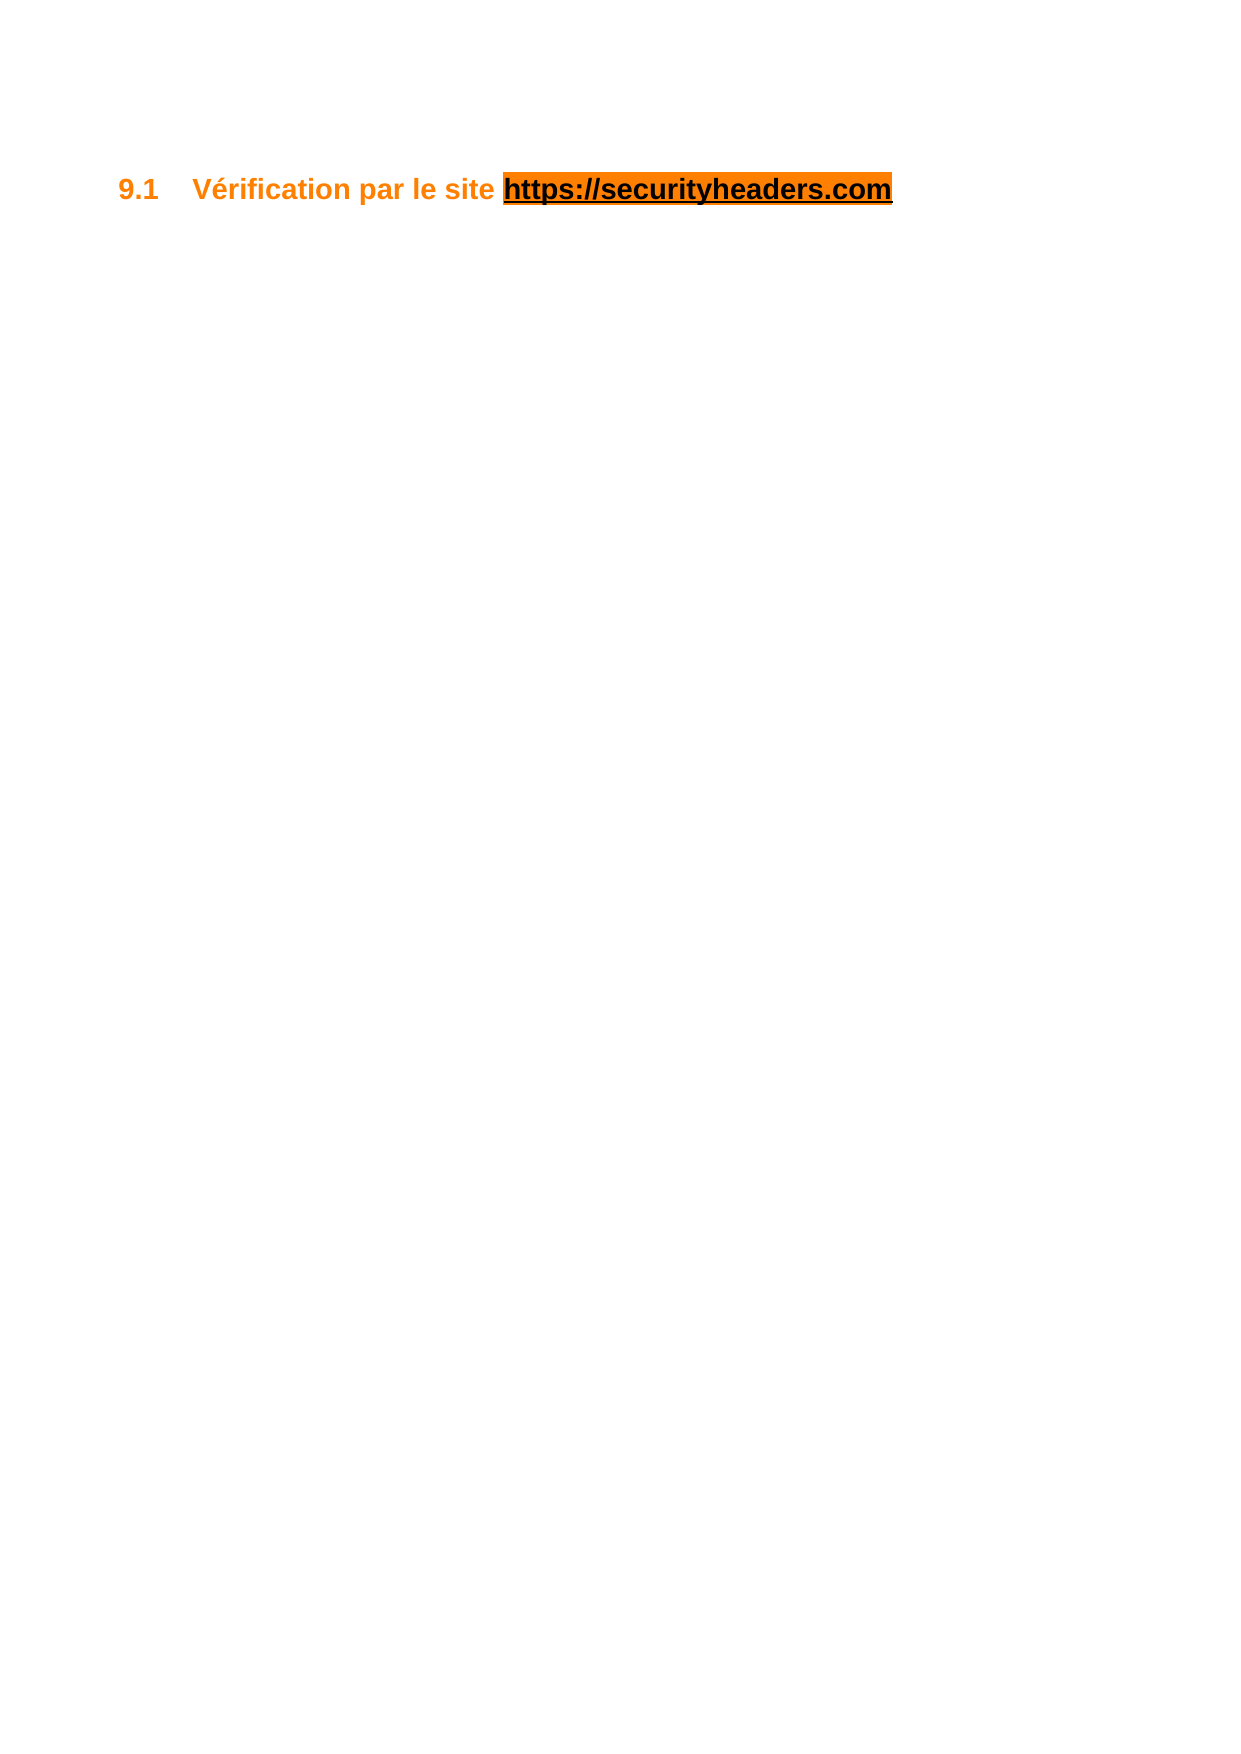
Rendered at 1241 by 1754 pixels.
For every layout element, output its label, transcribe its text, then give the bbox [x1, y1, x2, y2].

subtitle Vérification par le site https://securityheaders.com [118, 172, 1122, 205]
